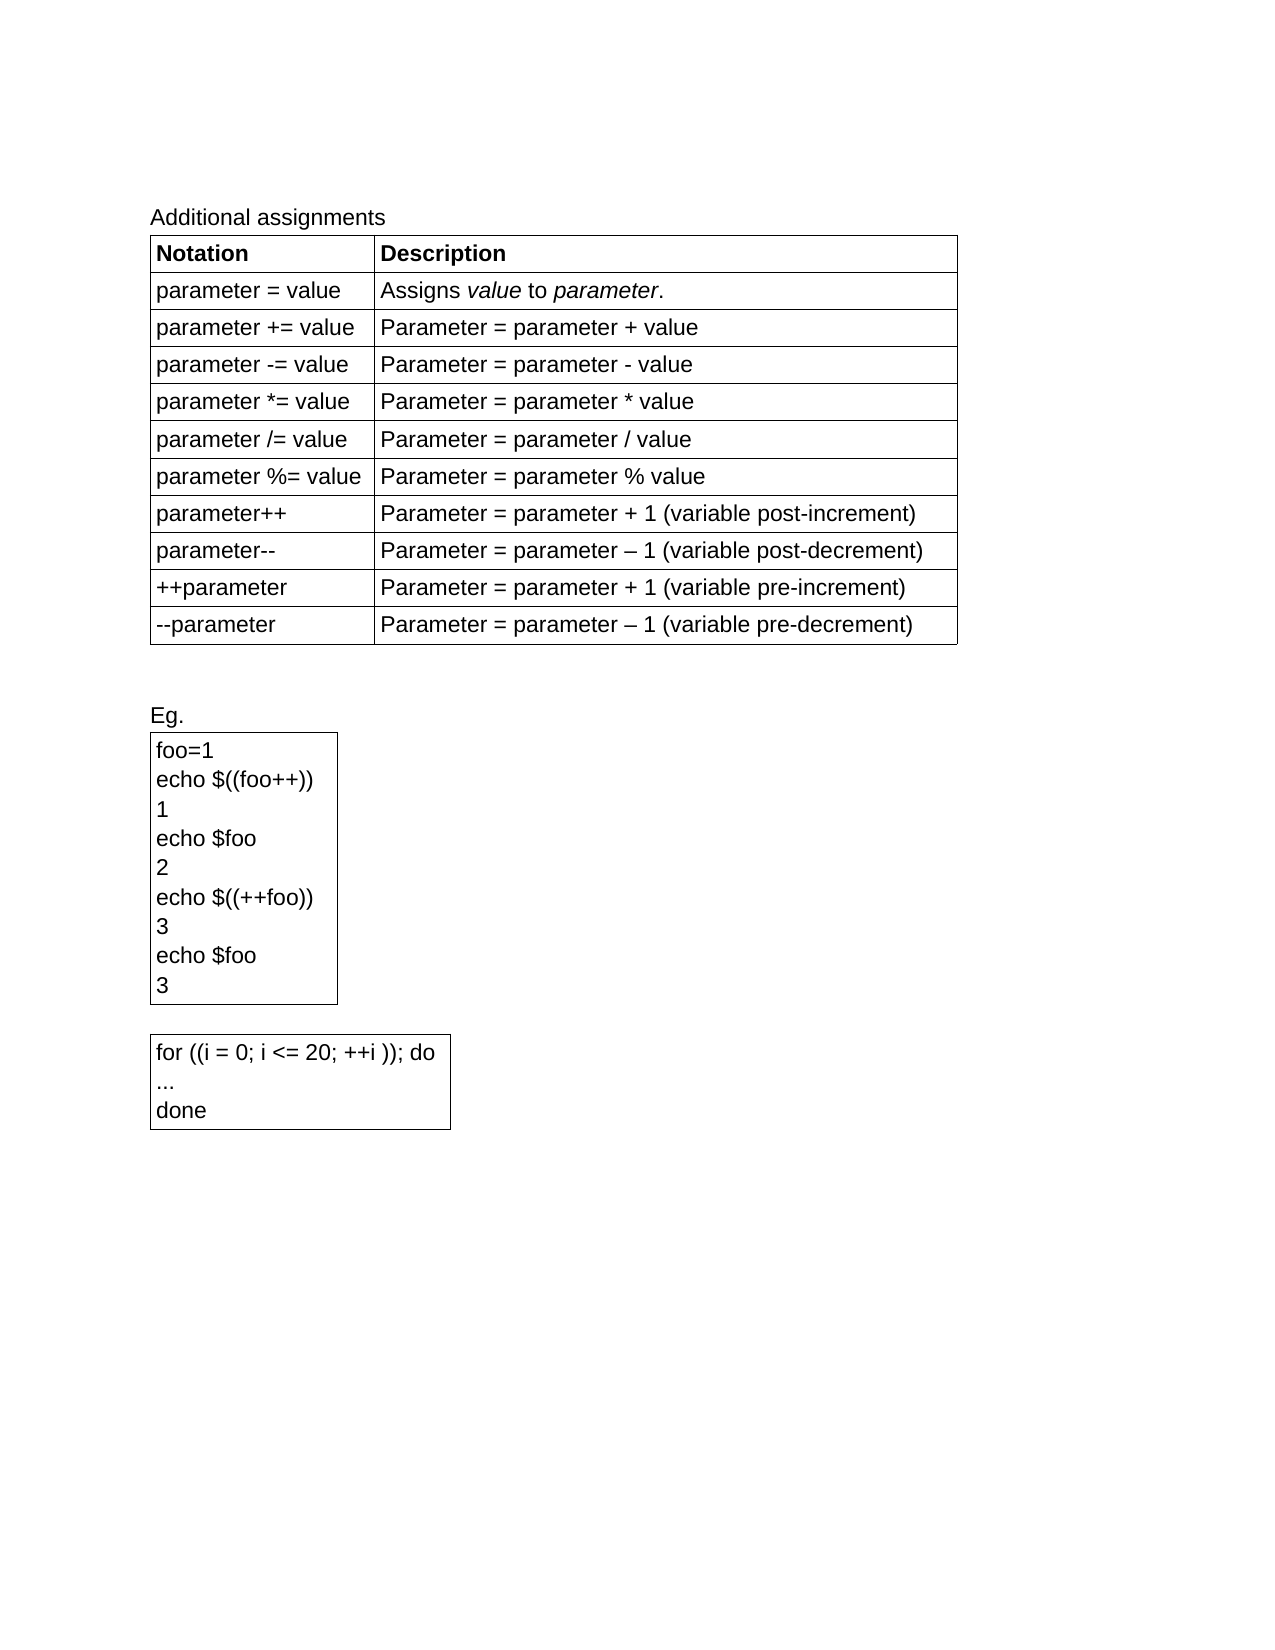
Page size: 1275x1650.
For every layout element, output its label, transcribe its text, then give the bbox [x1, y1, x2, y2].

table_cell Assigns value to parameter. [375, 273, 957, 309]
table_header foo=1 echo $((foo++)) 1 echo $foo 2 echo $((++foo)) 3 echo $foo 3 [151, 733, 337, 1004]
table_cell --parameter [151, 607, 374, 643]
table_cell Parameter = parameter – 1 (variable pre-decrement) [375, 607, 957, 643]
table_cell parameter *= value [151, 384, 374, 420]
table_cell parameter -= value [151, 347, 374, 383]
table_cell Parameter = parameter * value [375, 384, 957, 420]
table_cell Parameter = parameter + 1 (variable pre-increment) [375, 570, 957, 606]
table_cell Parameter = parameter - value [375, 347, 957, 383]
table_cell Parameter = parameter + 1 (variable post-increment) [375, 496, 957, 532]
table_cell ++parameter [151, 570, 374, 606]
table_cell parameter-- [151, 533, 374, 569]
table_header for ((i = 0; i <= 20; ++i )); do ... done [151, 1035, 450, 1129]
table_header Description [375, 236, 957, 272]
table_cell Parameter = parameter + value [375, 310, 957, 346]
table_cell parameter %= value [151, 459, 374, 495]
table_cell Parameter = parameter – 1 (variable post-decrement) [375, 533, 957, 569]
text Eg. [150, 702, 1125, 728]
table_cell Parameter = parameter / value [375, 421, 957, 458]
table_cell parameter++ [151, 496, 374, 532]
table_header Notation [151, 236, 374, 272]
table_cell parameter = value [151, 273, 374, 309]
table_cell parameter /= value [151, 421, 374, 458]
text Additional assignments [150, 205, 1125, 231]
table_cell parameter += value [151, 310, 374, 346]
table_cell Parameter = parameter % value [375, 459, 957, 495]
